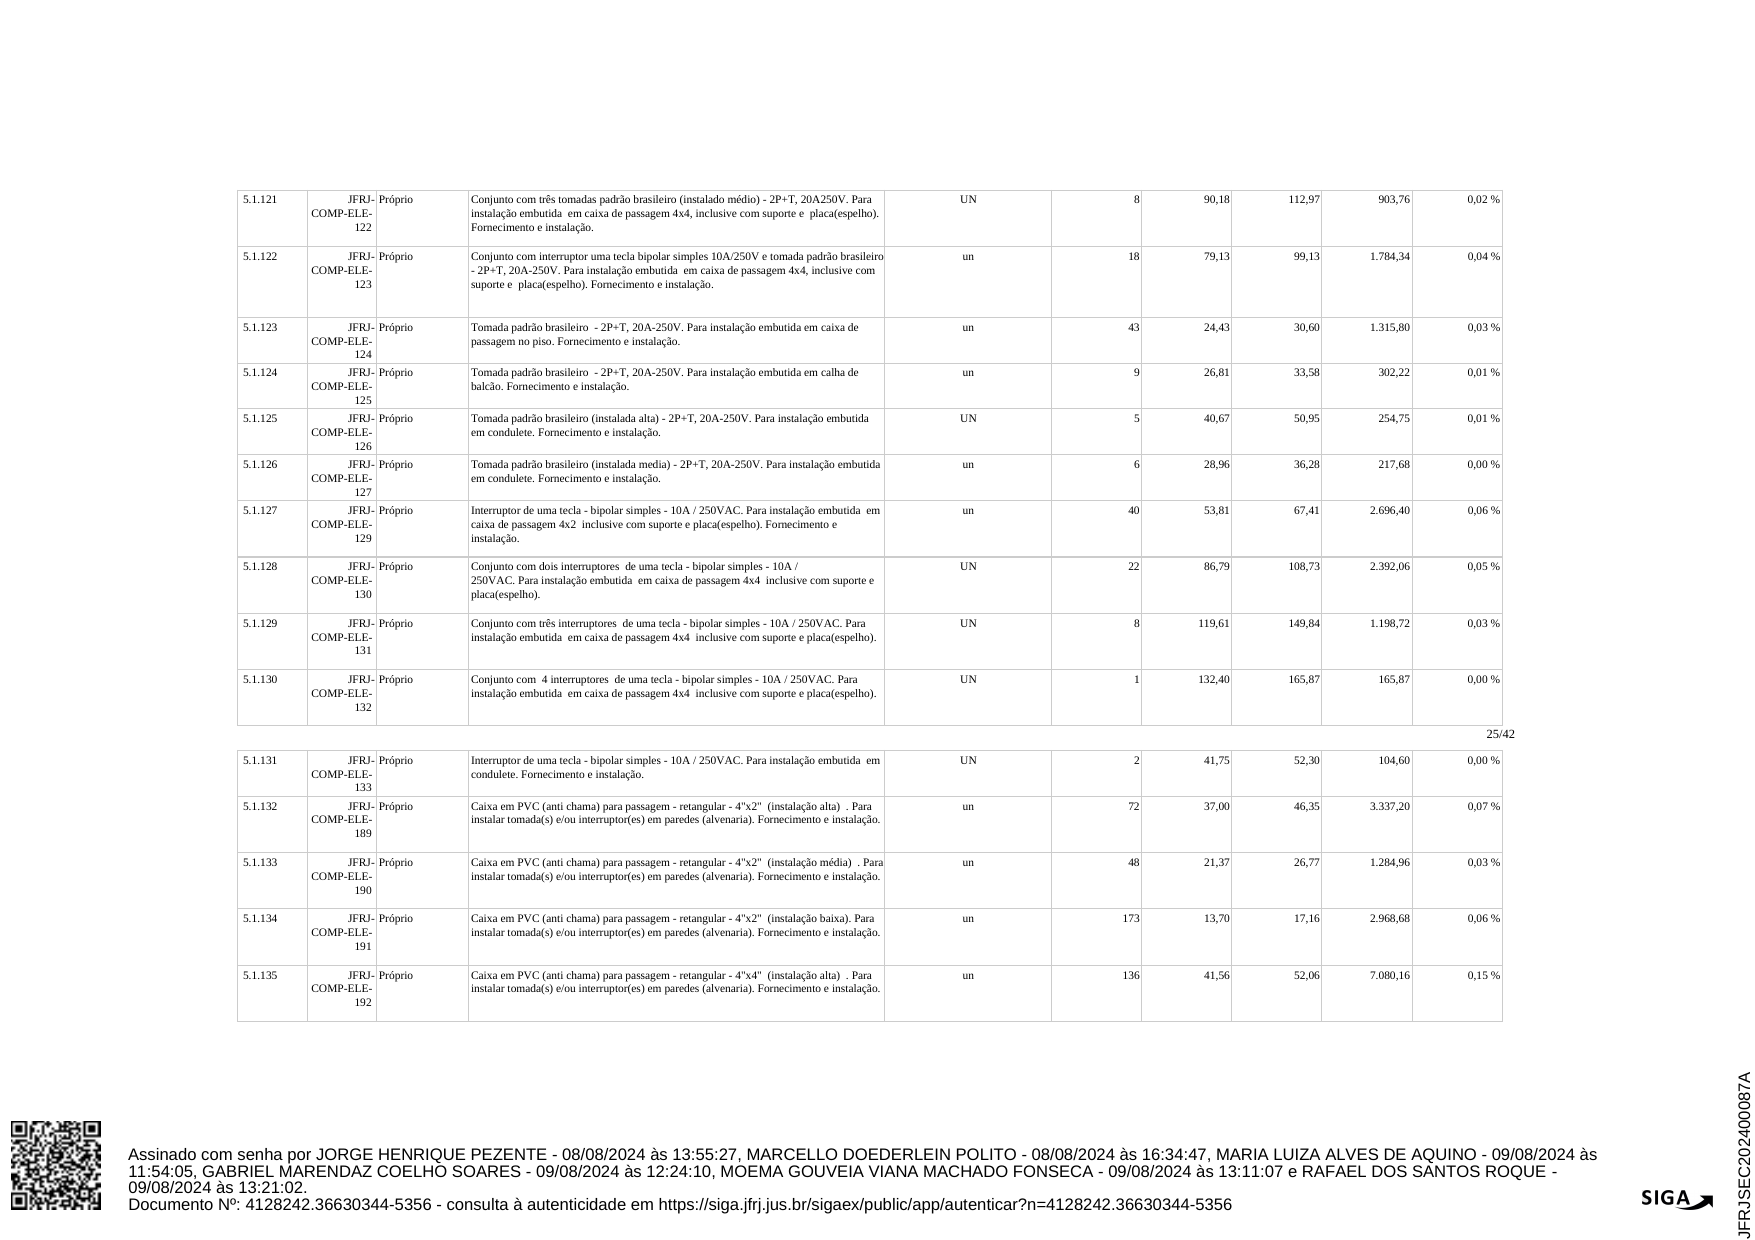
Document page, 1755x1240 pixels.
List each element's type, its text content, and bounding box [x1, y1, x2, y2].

table_cell Próprio [377, 455, 468, 500]
table_cell JFRJ- COMP-ELE- 129 [308, 501, 376, 556]
table_cell Próprio [377, 409, 468, 454]
table_cell 0,01 % [1413, 364, 1502, 408]
table_cell 136 [1052, 966, 1141, 1021]
table_cell 26,77 [1232, 853, 1321, 908]
table_cell 90,18 [1142, 191, 1231, 246]
table_cell JFRJ- COMP-ELE- 122 [308, 191, 376, 246]
table_cell 33,58 [1232, 364, 1321, 408]
table_cell 5.1.132 [238, 797, 307, 852]
table_cell 1.784,34 [1322, 247, 1412, 317]
table_cell UN [885, 191, 1051, 246]
table_cell 28,96 [1142, 455, 1231, 500]
table_cell un [885, 455, 1051, 500]
table_header 41,75 [1142, 751, 1231, 796]
table_cell UN [885, 614, 1051, 669]
table_cell 1.198,72 [1322, 614, 1412, 669]
table_header 52,30 [1232, 751, 1321, 796]
table_cell JFRJ- COMP-ELE- 191 [308, 909, 376, 965]
table_cell Próprio [377, 558, 468, 613]
table_header 104,60 [1322, 751, 1412, 796]
table_cell 2.696,40 [1322, 501, 1412, 556]
table_cell un [885, 853, 1051, 908]
table_cell 22 [1052, 558, 1141, 613]
table_cell JFRJ- COMP-ELE- 189 [308, 797, 376, 852]
table_cell 5.1.133 [238, 853, 307, 908]
table_cell 254,75 [1322, 409, 1412, 454]
table_cell 217,68 [1322, 455, 1412, 500]
table_header 5.1.131 [238, 751, 307, 796]
table_cell 17,16 [1232, 909, 1321, 965]
table_cell Caixa em PVC (anti chama) para passagem - retangular - 4"x2" (instalação alta) . Para instalar tomada(s) e/ou interruptor(es) em paredes (alvenaria). Fornecimento e instalação. [469, 797, 884, 852]
table_cell 13,70 [1142, 909, 1231, 965]
table_cell 5.1.134 [238, 909, 307, 965]
table_cell 8 [1052, 614, 1141, 669]
table_cell 79,13 [1142, 247, 1231, 317]
table_cell Próprio [377, 797, 468, 852]
table_cell JFRJ- COMP-ELE- 130 [308, 558, 376, 613]
table_cell Conjunto com dois interruptores de uma tecla - bipolar simples - 10A / 250VAC. Para instalação embutida em caixa de passagem 4x4 inclusive com suporte e placa(espelho). [469, 558, 884, 613]
table_cell 173 [1052, 909, 1141, 965]
table_cell 40 [1052, 501, 1141, 556]
table_cell 46,35 [1232, 797, 1321, 852]
table_cell 30,60 [1232, 318, 1321, 362]
table_cell 36,28 [1232, 455, 1321, 500]
table_cell 53,81 [1142, 501, 1231, 556]
table_cell JFRJ- COMP-ELE- 192 [308, 966, 376, 1021]
table_cell Próprio [377, 670, 468, 725]
table_cell un [885, 909, 1051, 965]
table_cell 26,81 [1142, 364, 1231, 408]
table_cell 7.080,16 [1322, 966, 1412, 1021]
table_cell un [885, 501, 1051, 556]
table_cell 0,01 % [1413, 409, 1502, 454]
table_cell un [885, 318, 1051, 362]
table_cell 72 [1052, 797, 1141, 852]
table_cell 302,22 [1322, 364, 1412, 408]
table_cell Próprio [377, 191, 468, 246]
table_cell 112,97 [1232, 191, 1321, 246]
table_cell Tomada padrão brasileiro (instalada media) - 2P+T, 20A-250V. Para instalação embutida em condulete. Fornecimento e instalação. [469, 455, 884, 500]
table_header 0,00 % [1413, 751, 1502, 796]
table_header Próprio [377, 751, 468, 796]
table_cell 1.284,96 [1322, 853, 1412, 908]
table_cell 99,13 [1232, 247, 1321, 317]
table_cell 24,43 [1142, 318, 1231, 362]
table_cell 0,00 % [1413, 670, 1502, 725]
table_cell Próprio [377, 318, 468, 362]
table_cell 108,73 [1232, 558, 1321, 613]
table_cell Tomada padrão brasileiro - 2P+T, 20A-250V. Para instalação embutida em calha de balcão. Fornecimento e instalação. [469, 364, 884, 408]
table_cell Conjunto com 4 interruptores de uma tecla - bipolar simples - 10A / 250VAC. Para instalação embutida em caixa de passagem 4x4 inclusive com suporte e placa(espelho). [469, 670, 884, 725]
table_cell 1.315,80 [1322, 318, 1412, 362]
table_cell 0,15 % [1413, 966, 1502, 1021]
table_cell 5.1.125 [238, 409, 307, 454]
table_cell JFRJ- COMP-ELE- 131 [308, 614, 376, 669]
table_cell 8 [1052, 191, 1141, 246]
table_cell Caixa em PVC (anti chama) para passagem - retangular - 4"x2" (instalação média) . Para instalar tomada(s) e/ou interruptor(es) em paredes (alvenaria). Fornecimento e instalação. [469, 853, 884, 908]
table_cell Próprio [377, 364, 468, 408]
table_cell UN [885, 409, 1051, 454]
table_cell 67,41 [1232, 501, 1321, 556]
table_cell Conjunto com interruptor uma tecla bipolar simples 10A/250V e tomada padrão brasileiro - 2P+T, 20A-250V. Para instalação embutida em caixa de passagem 4x4, inclusive com suporte e placa(espelho). Fornecimento e instalação. [469, 247, 884, 317]
table_cell Interruptor de uma tecla - bipolar simples - 10A / 250VAC. Para instalação embutida em caixa de passagem 4x2 inclusive com suporte e placa(espelho). Fornecimento e instalação. [469, 501, 884, 556]
table_header UN [885, 751, 1051, 796]
table_cell 3.337,20 [1322, 797, 1412, 852]
table_cell Próprio [377, 966, 468, 1021]
table_cell 5.1.129 [238, 614, 307, 669]
table_cell 21,37 [1142, 853, 1231, 908]
table_cell 37,00 [1142, 797, 1231, 852]
table_cell Conjunto com três interruptores de uma tecla - bipolar simples - 10A / 250VAC. Para instalação embutida em caixa de passagem 4x4 inclusive com suporte e placa(espelho). [469, 614, 884, 669]
table_cell Próprio [377, 501, 468, 556]
table_cell UN [885, 558, 1051, 613]
table_cell un [885, 247, 1051, 317]
table_cell 0,02 % [1413, 191, 1502, 246]
table_cell 52,06 [1232, 966, 1321, 1021]
table_cell 0,03 % [1413, 614, 1502, 669]
text 25/42 [237, 726, 1516, 741]
table_cell 86,79 [1142, 558, 1231, 613]
table_cell Próprio [377, 909, 468, 965]
table_cell 5.1.124 [238, 364, 307, 408]
table_cell 0,03 % [1413, 853, 1502, 908]
table_cell 9 [1052, 364, 1141, 408]
table_cell 2.392,06 [1322, 558, 1412, 613]
table_cell JFRJ- COMP-ELE- 126 [308, 409, 376, 454]
table_cell 5.1.123 [238, 318, 307, 362]
table_cell 0,04 % [1413, 247, 1502, 317]
table_cell Caixa em PVC (anti chama) para passagem - retangular - 4"x4" (instalação alta) . Para instalar tomada(s) e/ou interruptor(es) em paredes (alvenaria). Fornecimento e instalação. [469, 966, 884, 1021]
table_cell Tomada padrão brasileiro - 2P+T, 20A-250V. Para instalação embutida em caixa de passagem no piso. Fornecimento e instalação. [469, 318, 884, 362]
table_cell 1 [1052, 670, 1141, 725]
table_cell 119,61 [1142, 614, 1231, 669]
table_cell 903,76 [1322, 191, 1412, 246]
table_cell 0,06 % [1413, 909, 1502, 965]
table_cell 0,05 % [1413, 558, 1502, 613]
table_cell 5.1.121 [238, 191, 307, 246]
table_cell 5.1.127 [238, 501, 307, 556]
table_cell 6 [1052, 455, 1141, 500]
table_cell UN [885, 670, 1051, 725]
table_cell 0,03 % [1413, 318, 1502, 362]
table_cell Próprio [377, 247, 468, 317]
table_cell 165,87 [1232, 670, 1321, 725]
table_cell un [885, 797, 1051, 852]
table_cell un [885, 966, 1051, 1021]
table_header Interruptor de uma tecla - bipolar simples - 10A / 250VAC. Para instalação embutida em condulete. Fornecimento e instalação. [469, 751, 884, 796]
table_cell 50,95 [1232, 409, 1321, 454]
table_cell JFRJ- COMP-ELE- 124 [308, 318, 376, 362]
table_cell Próprio [377, 853, 468, 908]
table_cell JFRJ- COMP-ELE- 123 [308, 247, 376, 317]
table_cell 165,87 [1322, 670, 1412, 725]
table_cell 5.1.126 [238, 455, 307, 500]
table_cell 43 [1052, 318, 1141, 362]
table_cell Próprio [377, 614, 468, 669]
table_cell 41,56 [1142, 966, 1231, 1021]
table_cell 5 [1052, 409, 1141, 454]
table_cell JFRJ- COMP-ELE- 190 [308, 853, 376, 908]
table_cell un [885, 364, 1051, 408]
table_cell 18 [1052, 247, 1141, 317]
table_header JFRJ- COMP-ELE- 133 [308, 751, 376, 796]
table_cell Conjunto com três tomadas padrão brasileiro (instalado médio) - 2P+T, 20A250V. Para instalação embutida em caixa de passagem 4x4, inclusive com suporte e placa(espelho). Fornecimento e instalação. [469, 191, 884, 246]
table_cell Tomada padrão brasileiro (instalada alta) - 2P+T, 20A-250V. Para instalação embutida em condulete. Fornecimento e instalação. [469, 409, 884, 454]
table_cell 149,84 [1232, 614, 1321, 669]
table_cell 5.1.122 [238, 247, 307, 317]
table_cell 5.1.128 [238, 558, 307, 613]
table_cell 5.1.130 [238, 670, 307, 725]
table_cell 48 [1052, 853, 1141, 908]
table_cell 5.1.135 [238, 966, 307, 1021]
table_header 2 [1052, 751, 1141, 796]
table_cell 0,06 % [1413, 501, 1502, 556]
table_cell 0,00 % [1413, 455, 1502, 500]
table_cell JFRJ- COMP-ELE- 132 [308, 670, 376, 725]
table_cell JFRJ- COMP-ELE- 127 [308, 455, 376, 500]
table_cell 132,40 [1142, 670, 1231, 725]
table_cell 40,67 [1142, 409, 1231, 454]
table_cell 2.968,68 [1322, 909, 1412, 965]
table_cell 0,07 % [1413, 797, 1502, 852]
table_cell Caixa em PVC (anti chama) para passagem - retangular - 4"x2" (instalação baixa). Para instalar tomada(s) e/ou interruptor(es) em paredes (alvenaria). Fornecimento e instalação. [469, 909, 884, 965]
table_cell JFRJ- COMP-ELE- 125 [308, 364, 376, 408]
